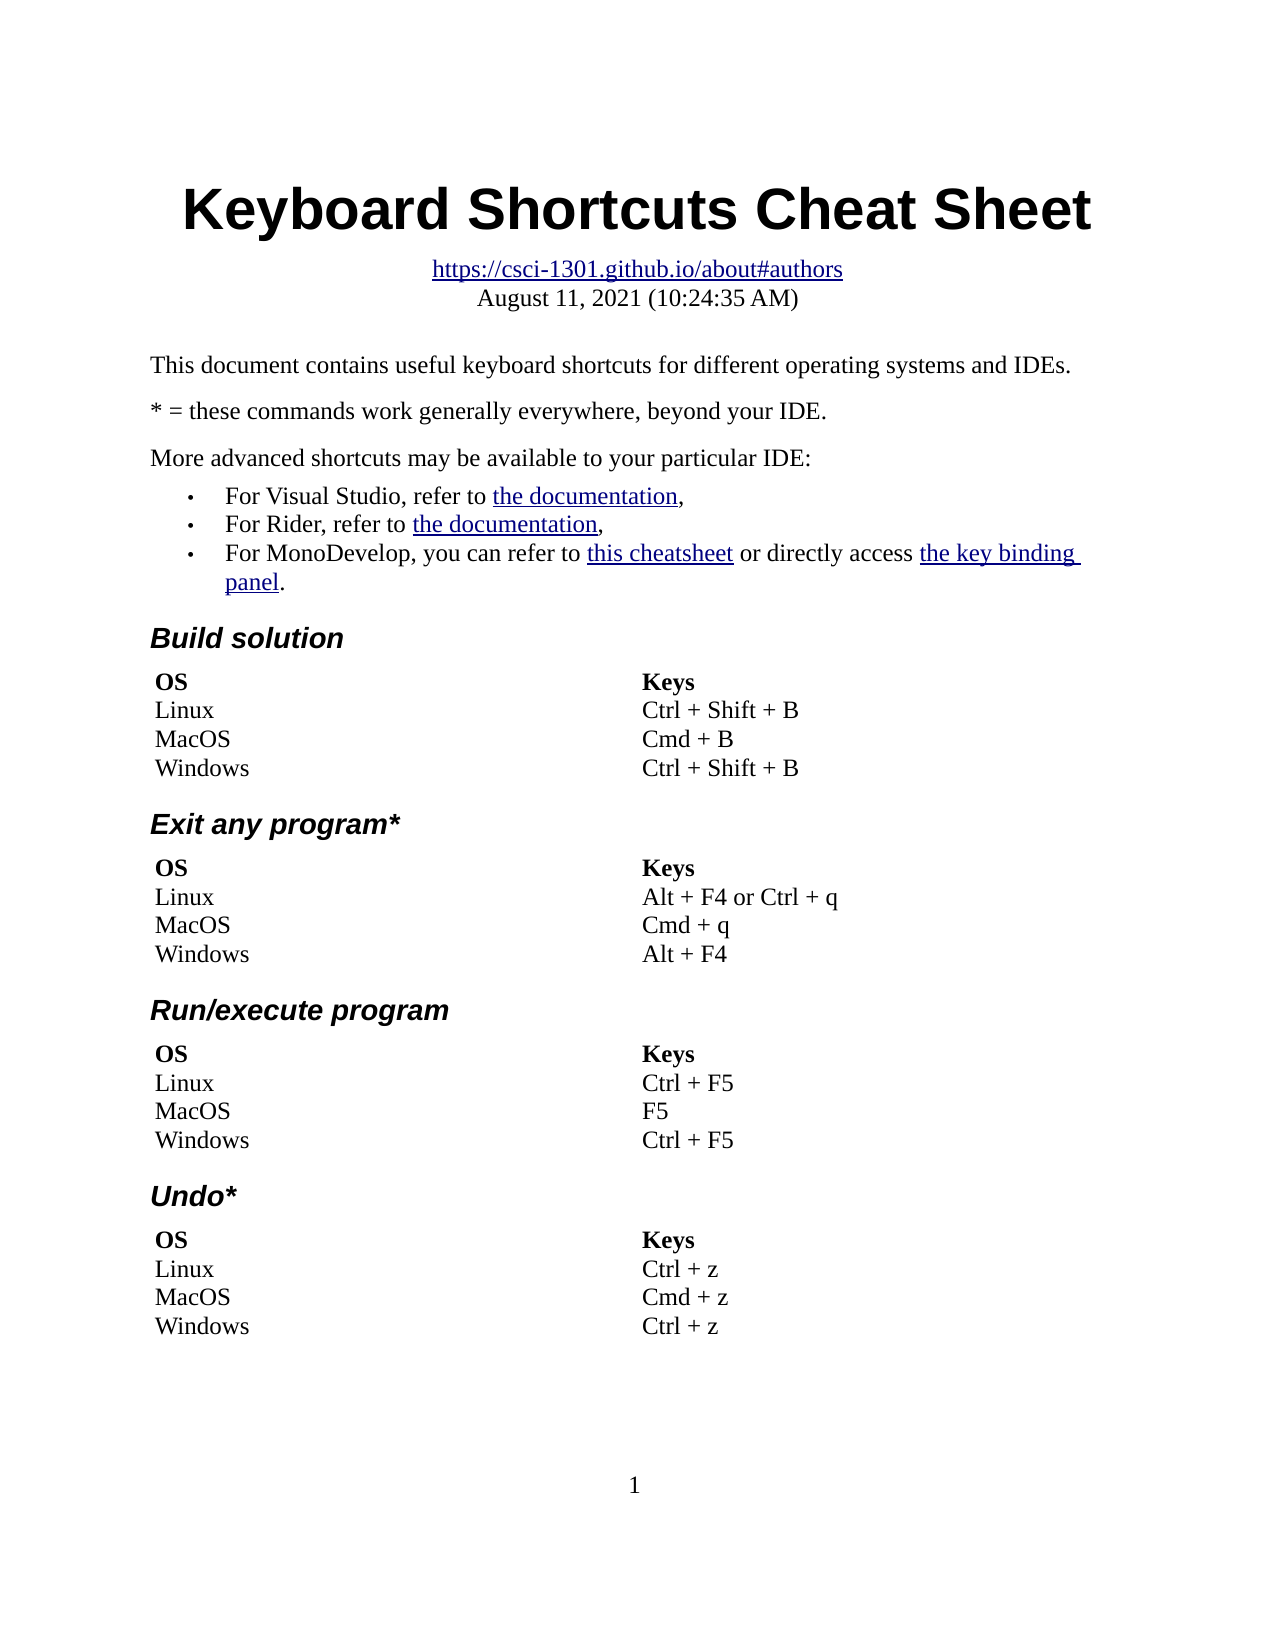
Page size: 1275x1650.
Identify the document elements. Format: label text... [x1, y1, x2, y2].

title Keyboard Shortcuts Cheat Sheet [150, 175, 1125, 242]
table_header OS [150, 1039, 637, 1068]
text August 11, 2021 (10:24:35 AM) [150, 283, 1125, 312]
subtitle Build solution [150, 621, 1125, 654]
table_cell Ctrl + F5 [638, 1125, 1125, 1154]
table_cell MacOS [150, 910, 637, 939]
list For MonoDevelop, you can refer to this cheatsheet or directly access the key binding panel. [187, 538, 1125, 596]
table_header Keys [638, 853, 1125, 882]
table_cell MacOS [150, 724, 637, 753]
table_header Keys [638, 667, 1125, 696]
table_cell Ctrl + F5 [638, 1068, 1125, 1096]
subtitle Run/execute program [150, 993, 1125, 1026]
table_cell Cmd + q [638, 910, 1125, 939]
table_cell Alt + F4 [638, 939, 1125, 968]
table_header OS [150, 1225, 637, 1254]
text More advanced shortcuts may be available to your particular IDE: [150, 443, 1125, 472]
table_cell Ctrl + z [638, 1311, 1125, 1340]
table_cell Ctrl + Shift + B [638, 753, 1125, 782]
text * = these commands work generally everywhere, beyond your IDE. [150, 396, 1125, 425]
subtitle Exit any program* [150, 807, 1125, 840]
table_header Keys [638, 1225, 1125, 1254]
table_cell Linux [150, 1254, 637, 1282]
table_cell Alt + F4 or Ctrl + q [638, 882, 1125, 910]
table_cell Cmd + z [638, 1283, 1125, 1311]
table_cell Ctrl + z [638, 1254, 1125, 1282]
table_cell Windows [150, 1125, 637, 1154]
list For Rider, refer to the documentation, [187, 509, 1125, 538]
table_cell Linux [150, 696, 637, 724]
table_header OS [150, 667, 637, 696]
table_cell MacOS [150, 1283, 637, 1311]
text This document contains useful keyboard shortcuts for different operating systems and IDEs. [150, 350, 1125, 378]
table_cell Linux [150, 882, 637, 910]
table_cell Windows [150, 1311, 637, 1340]
list For Visual Studio, refer to the documentation, [187, 481, 1125, 509]
table_cell Cmd + B [638, 724, 1125, 753]
table_header OS [150, 853, 637, 882]
table_header Keys [638, 1039, 1125, 1068]
table_cell F5 [638, 1096, 1125, 1125]
table_cell Linux [150, 1068, 637, 1096]
text https://csci-1301.github.io/about#authors [150, 254, 1125, 283]
table_cell Windows [150, 939, 637, 968]
table_cell Ctrl + Shift + B [638, 696, 1125, 724]
table_cell MacOS [150, 1096, 637, 1125]
table_cell Windows [150, 753, 637, 782]
subtitle Undo* [150, 1179, 1125, 1212]
